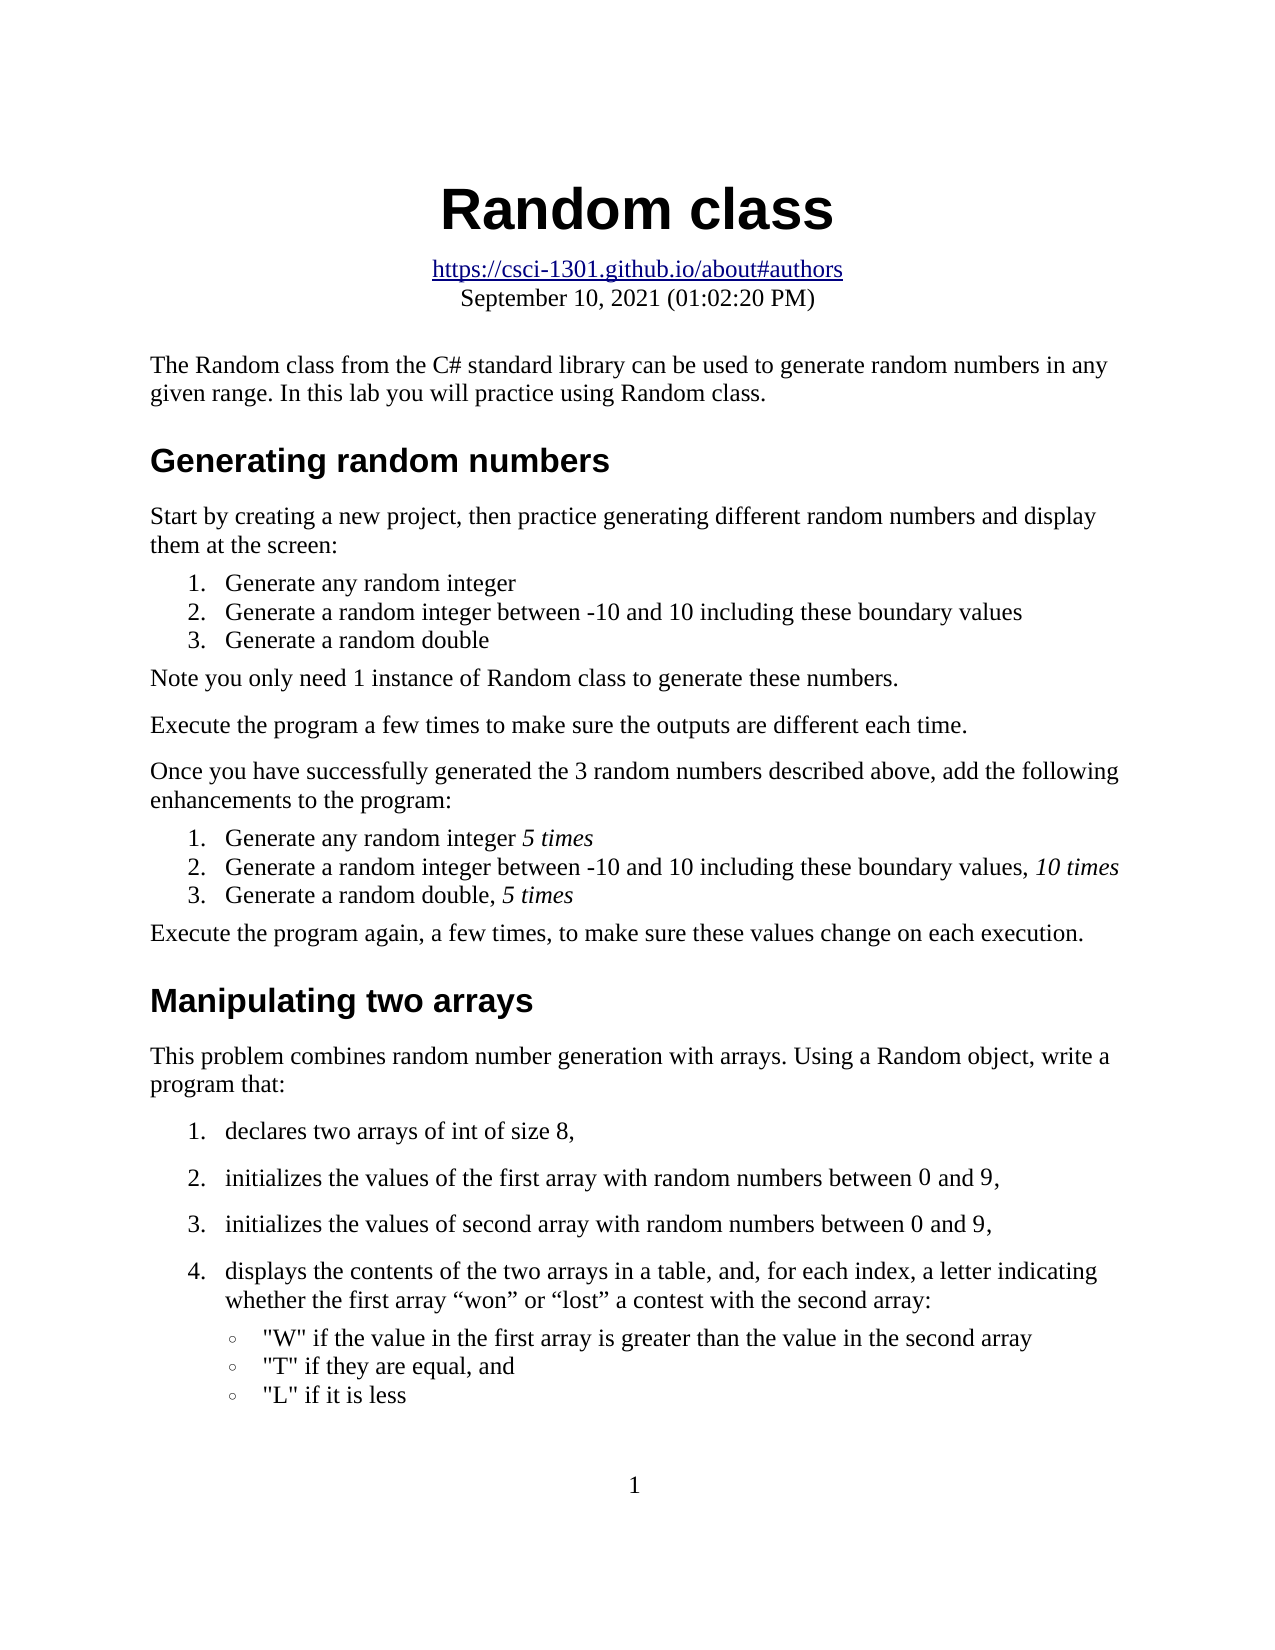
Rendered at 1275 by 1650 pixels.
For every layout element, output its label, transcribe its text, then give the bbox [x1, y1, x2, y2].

list Generate any random integer [187, 568, 1125, 597]
text Execute the program again, a few times, to make sure these values change on each execution. [150, 918, 1125, 947]
subtitle Generating random numbers [150, 441, 1125, 480]
text https://csci-1301.github.io/about#authors [150, 254, 1125, 283]
title Random class [150, 175, 1125, 242]
list "W" if the value in the first array is greater than the value in the second array [225, 1323, 1125, 1351]
list Generate a random double [187, 625, 1125, 654]
text Execute the program a few times to make sure the outputs are different each time. [150, 710, 1125, 738]
list Generate a random integer between -10 and 10 including these boundary values [187, 597, 1125, 625]
list displays the contents of the two arrays in a table, and, for each index, a letter indicating whether the first array “won” or “lost” a contest with the second array: [187, 1256, 1125, 1314]
list declares two arrays of int of size 8, [187, 1116, 1125, 1145]
text September 10, 2021 (01:02:20 PM) [150, 283, 1125, 312]
text Start by creating a new project, then practice generating different random numbers and display them at the screen: [150, 501, 1125, 559]
text This problem combines random number generation with arrays. Using a Random object, write a program that: [150, 1041, 1125, 1098]
list "L" if it is less [225, 1380, 1125, 1409]
list "T" if they are equal, and [225, 1351, 1125, 1380]
list Generate a random integer between -10 and 10 including these boundary values, 10 times [187, 852, 1125, 880]
subtitle Manipulating two arrays [150, 981, 1125, 1019]
list initializes the values of the first array with random numbers between and , [187, 1163, 1125, 1192]
list Generate any random integer 5 times [187, 823, 1125, 852]
list Generate a random double, 5 times [187, 880, 1125, 909]
text The Random class from the C# standard library can be used to generate random numbers in any given range. In this lab you will practice using Random class. [150, 350, 1125, 407]
text Once you have successfully generated the 3 random numbers described above, add the following enhancements to the program: [150, 756, 1125, 814]
list initializes the values of second array with random numbers between and , [187, 1209, 1125, 1238]
text Note you only need 1 instance of Random class to generate these numbers. [150, 663, 1125, 692]
